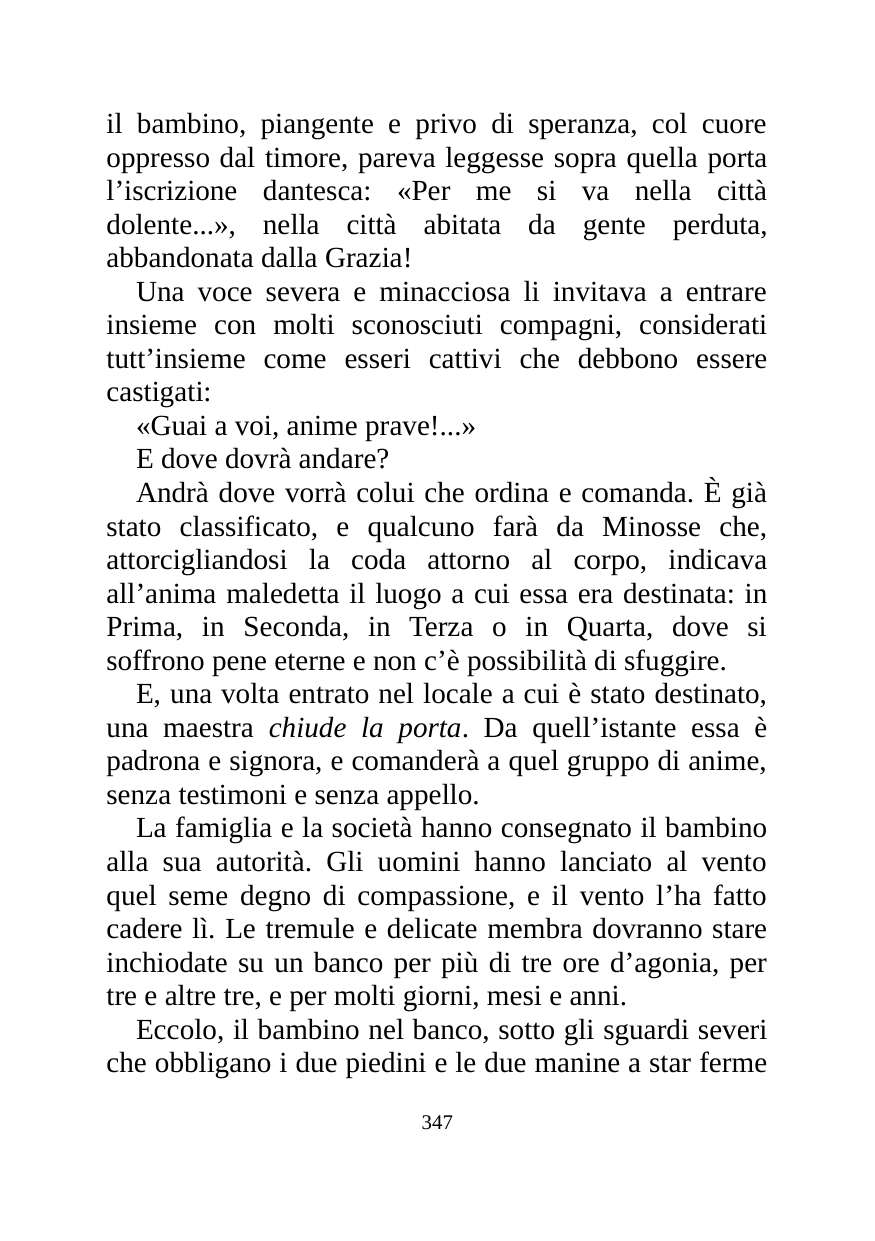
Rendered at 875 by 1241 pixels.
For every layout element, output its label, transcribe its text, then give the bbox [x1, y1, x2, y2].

text Una voce severa e minacciosa li invitava a entrare insieme con molti sconosciuti compagni, considerati tutt’insieme come esseri cattivi che debbono essere castigati: [106, 274, 768, 408]
text «Guai a voi, anime prave!...» [106, 408, 768, 442]
text Andrà dove vorrà colui che ordina e comanda. È già stato classificato, e qualcuno farà da Minosse che, attorcigliandosi la coda attorno al corpo, indicava all’anima maledetta il luogo a cui essa era destinata: in Prima, in Seconda, in Terza o in Quarta, dove si soffrono pene eterne e non c’è possibilità di sfuggire. [106, 475, 768, 676]
text Eccolo, il bambino nel banco, sotto gli sguardi severi che obbligano i due piedini e le due manine a star ferme [106, 1012, 768, 1079]
text La famiglia e la società hanno consegnato il bambino alla sua autorità. Gli uomini hanno lanciato al vento quel seme degno di compassione, e il vento l’ha fatto cadere lì. Le tremule e delicate membra dovranno stare inchiodate su un banco per più di tre ore d’agonia, per tre e altre tre, e per molti giorni, mesi e anni. [106, 811, 768, 1012]
text E, una volta entrato nel locale a cui è stato destinato, una maestra chiude la porta. Da quell’istante essa è padrona e signora, e comanderà a quel gruppo di anime, senza testimoni e senza appello. [106, 676, 768, 811]
text il bambino, piangente e privo di speranza, col cuore oppresso dal timore, pareva leggesse sopra quella porta l’iscrizione dantesca: «Per me si va nella città dolente...», nella città abitata da gente perduta, abbandonata dalla Grazia! [106, 106, 768, 274]
text E dove dovrà andare? [106, 442, 768, 475]
